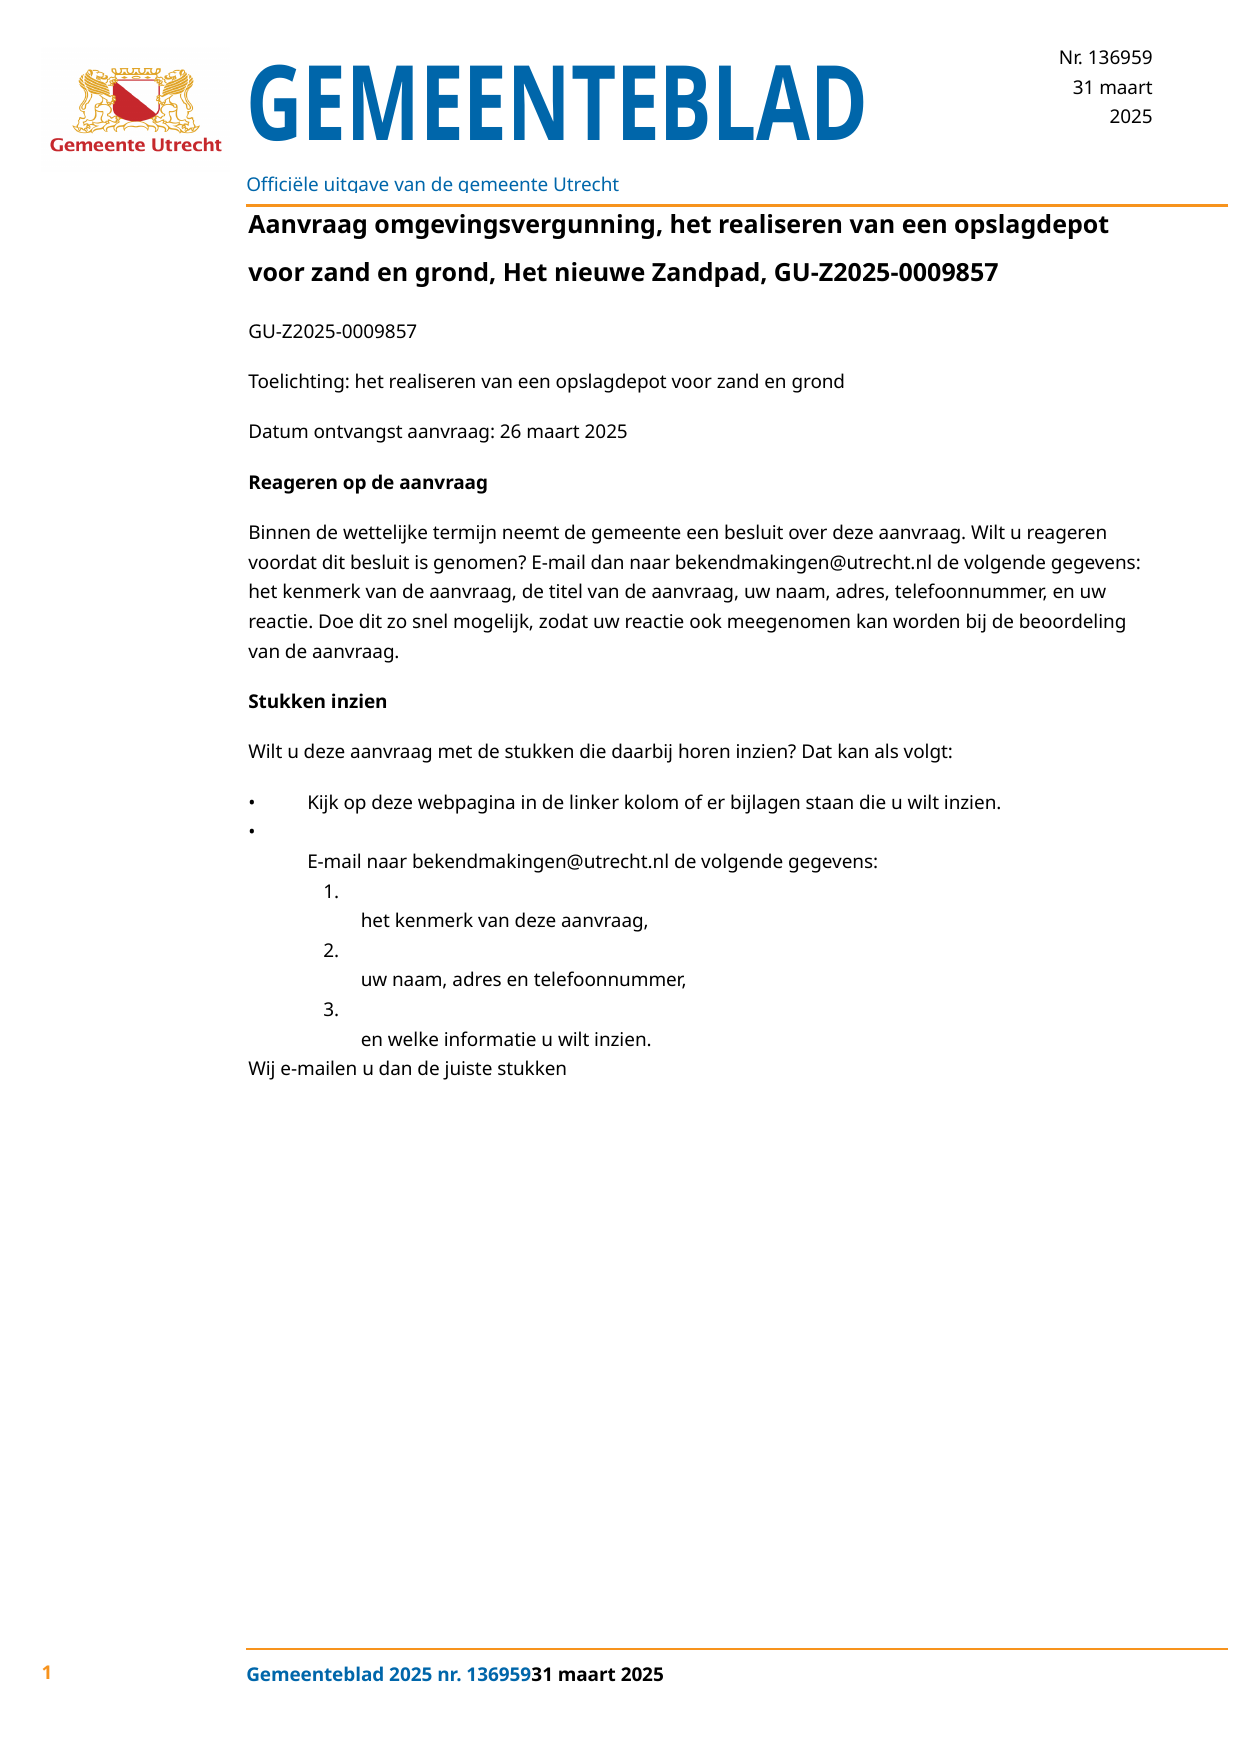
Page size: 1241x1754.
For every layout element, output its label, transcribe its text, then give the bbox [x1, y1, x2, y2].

text GU-Z2025-0009857 [248, 318, 1152, 344]
list E-mail naar bekendmakingen@utrecht.nl de volgende gegevens: [248, 848, 1152, 874]
picture [41, 47, 231, 172]
text Toelichting: het realiseren van een opslagdepot voor zand en grond [248, 368, 1152, 394]
text Binnen de wettelijke termijn neemt de gemeente een besluit over deze aanvraag. Wilt u reageren voordat dit besluit is genomen? E-mail dan naar bekendmakingen@utrecht.nl de volgende gegevens: het kenmerk van de aanvraag, de titel van de aanvraag, uw naam, adres, telefoonnummer, en uw reactie. Doe dit zo snel mogelijk, zodat uw reactie ook meegenomen kan worden bij de beoordeling van de aanvraag. [248, 519, 1152, 664]
list het kenmerk van deze aanvraag, [323, 907, 1152, 933]
list Kijk op deze webpagina in de linker kolom of er bijlagen staan die u wilt inzien. [248, 789, 1152, 815]
text Aanvraag omgevingsvergunning, het realiseren van een opslagdepot voor zand en grond, Het nieuwe Zandpad, GU-Z2025-0009857 [248, 207, 1152, 288]
list uw naam, adres en telefoonnummer, [323, 967, 1152, 992]
text Wij e-mailen u dan de juiste stukken [248, 1055, 1152, 1081]
text Reageren op de aanvraag [248, 469, 1152, 495]
text Datum ontvangst aanvraag: 26 maart 2025 [248, 419, 1152, 444]
text Stukken inzien [248, 688, 1152, 714]
text Wilt u deze aanvraag met de stukken die daarbij horen inzien? Dat kan als volgt: [248, 739, 1152, 764]
list en welke informatie u wilt inzien. [323, 1026, 1152, 1052]
